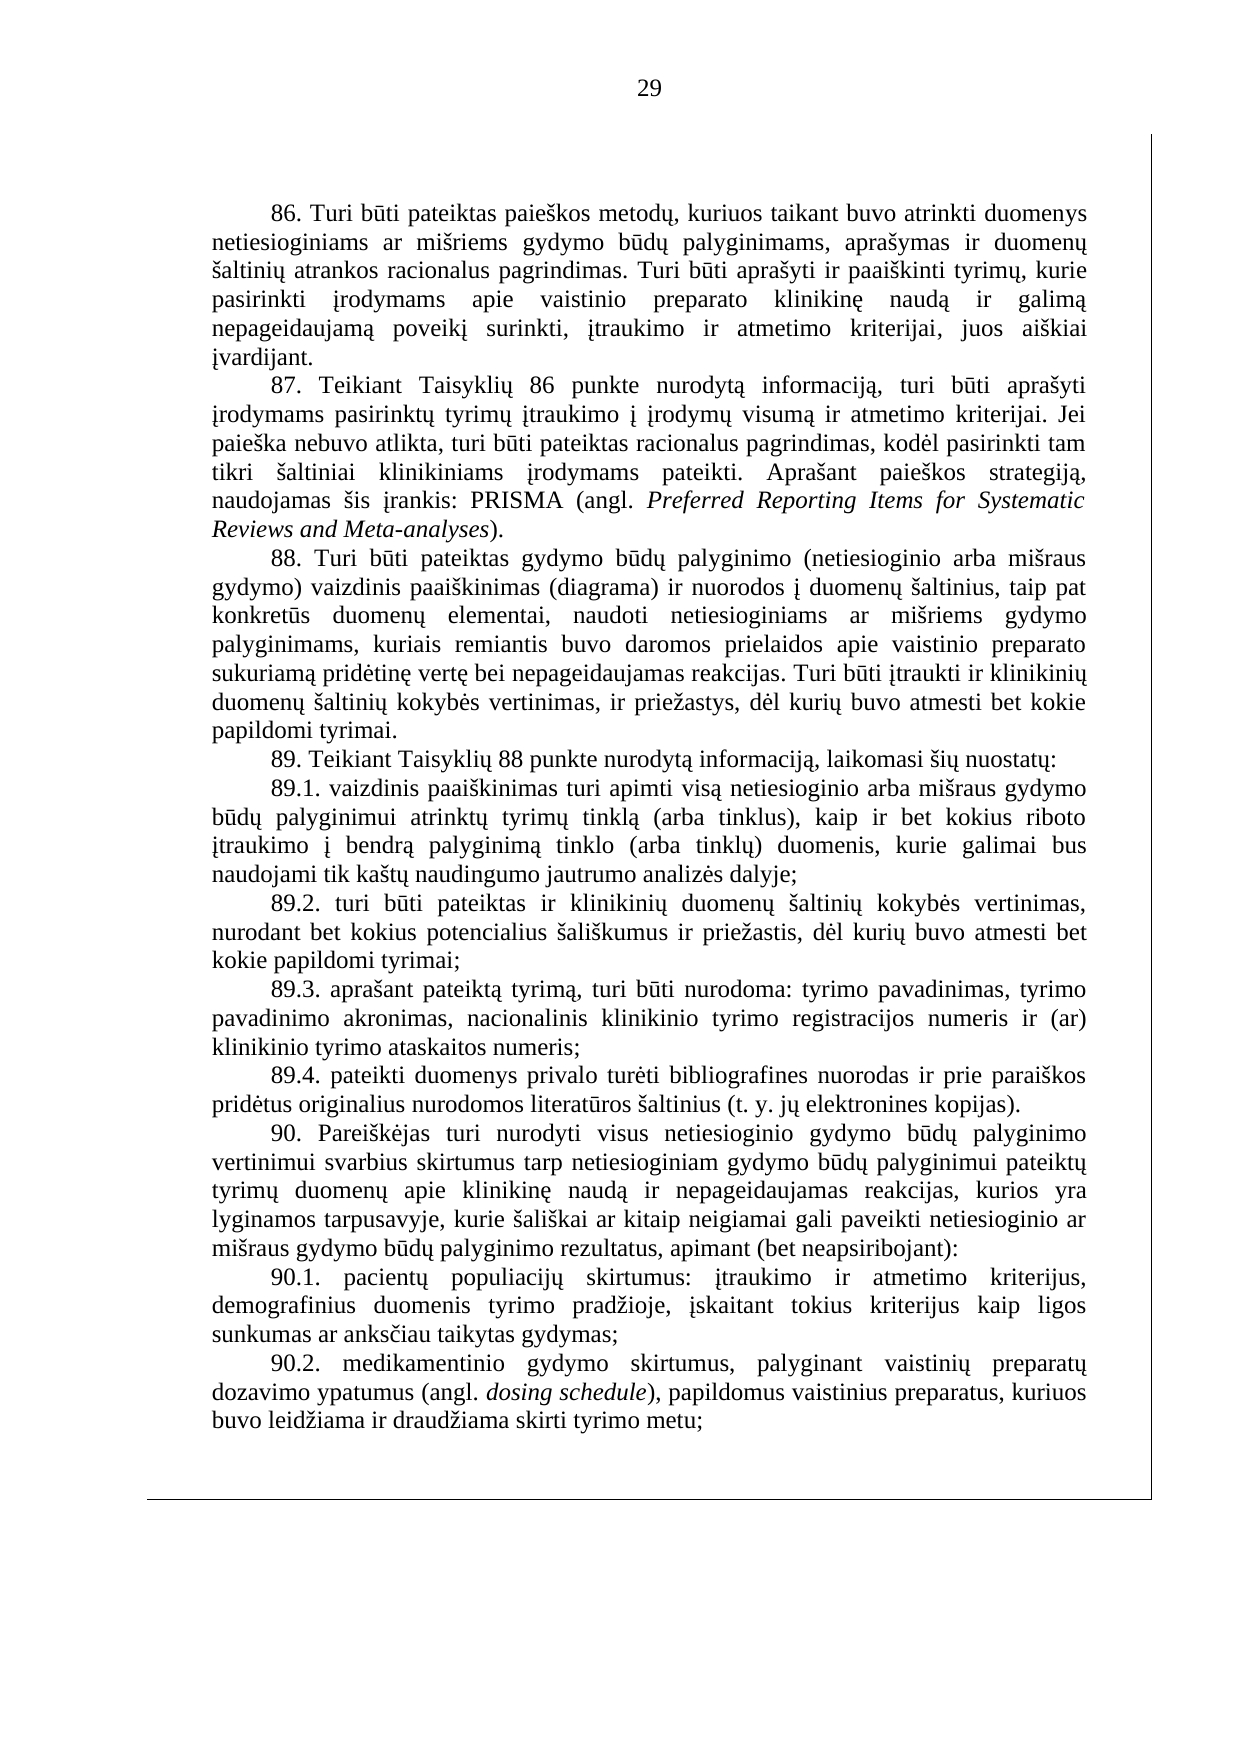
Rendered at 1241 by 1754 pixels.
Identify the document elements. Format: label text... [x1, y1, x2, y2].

text 89.3. aprašant pateiktą tyrimą, turi būti nurodoma: tyrimo pavadinimas, tyrimo pavadinimo akronimas, nacionalinis klinikinio tyrimo registracijos numeris ir (ar) klinikinio tyrimo ataskaitos numeris; [147, 974, 1151, 1061]
text 88. Turi būti pateiktas gydymo būdų palyginimo (netiesioginio arba mišraus gydymo) vaizdinis paaiškinimas (diagrama) ir nuorodos į duomenų šaltinius, taip pat konkretūs duomenų elementai, naudoti netiesioginiams ar mišriems gydymo palyginimams, kuriais remiantis buvo daromos prielaidos apie vaistinio preparato sukuriamą pridėtinę vertę bei nepageidaujamas reakcijas. Turi būti įtraukti ir klinikinių duomenų šaltinių kokybės vertinimas, ir priežastys, dėl kurių buvo atmesti bet kokie papildomi tyrimai. [147, 543, 1151, 744]
text 89.1. vaizdinis paaiškinimas turi apimti visą netiesioginio arba mišraus gydymo būdų palyginimui atrinktų tyrimų tinklą (arba tinklus), kaip ir bet kokius riboto įtraukimo į bendrą palyginimą tinklo (arba tinklų) duomenis, kurie galimai bus naudojami tik kaštų naudingumo jautrumo analizės dalyje; [147, 773, 1151, 888]
text 87. Teikiant Taisyklių 86 punkte nurodytą informaciją, turi būti aprašyti įrodymams pasirinktų tyrimų įtraukimo į įrodymų visumą ir atmetimo kriterijai. Jei paieška nebuvo atlikta, turi būti pateiktas racionalus pagrindimas, kodėl pasirinkti tam tikri šaltiniai klinikiniams įrodymams pateikti. Aprašant paieškos strategiją, naudojamas šis įrankis: PRISMA (angl. Preferred Reporting Items for Systematic Reviews and Meta-analyses). [147, 371, 1151, 543]
text 86. Turi būti pateiktas paieškos metodų, kuriuos taikant buvo atrinkti duomenys netiesioginiams ar mišriems gydymo būdų palyginimams, aprašymas ir duomenų šaltinių atrankos racionalus pagrindimas. Turi būti aprašyti ir paaiškinti tyrimų, kurie pasirinkti įrodymams apie vaistinio preparato klinikinę naudą ir galimą nepageidaujamą poveikį surinkti, įtraukimo ir atmetimo kriterijai, juos aiškiai įvardijant. [147, 133, 1152, 371]
text 90. Pareiškėjas turi nurodyti visus netiesioginio gydymo būdų palyginimo vertinimui svarbius skirtumus tarp netiesioginiam gydymo būdų palyginimui pateiktų tyrimų duomenų apie klinikinę naudą ir nepageidaujamas reakcijas, kurios yra lyginamos tarpusavyje, kurie šališkai ar kitaip neigiamai gali paveikti netiesioginio ar mišraus gydymo būdų palyginimo rezultatus, apimant (bet neapsiribojant): [147, 1118, 1151, 1262]
text 90.1. pacientų populiacijų skirtumus: įtraukimo ir atmetimo kriterijus, demografinius duomenis tyrimo pradžioje, įskaitant tokius kriterijus kaip ligos sunkumas ar anksčiau taikytas gydymas; [147, 1262, 1151, 1348]
text 90.2. medikamentinio gydymo skirtumus, palyginant vaistinių preparatų dozavimo ypatumus (angl. dosing schedule), papildomus vaistinius preparatus, kuriuos buvo leidžiama ir draudžiama skirti tyrimo metu; [147, 1348, 1151, 1499]
text 89.2. turi būti pateiktas ir klinikinių duomenų šaltinių kokybės vertinimas, nurodant bet kokius potencialius šališkumus ir priežastis, dėl kurių buvo atmesti bet kokie papildomi tyrimai; [147, 888, 1151, 974]
text 89. Teikiant Taisyklių 88 punkte nurodytą informaciją, laikomasi šių nuostatų: [147, 744, 1151, 773]
text 89.4. pateikti duomenys privalo turėti bibliografines nuorodas ir prie paraiškos pridėtus originalius nurodomos literatūros šaltinius (t. y. jų elektronines kopijas). [147, 1061, 1151, 1118]
